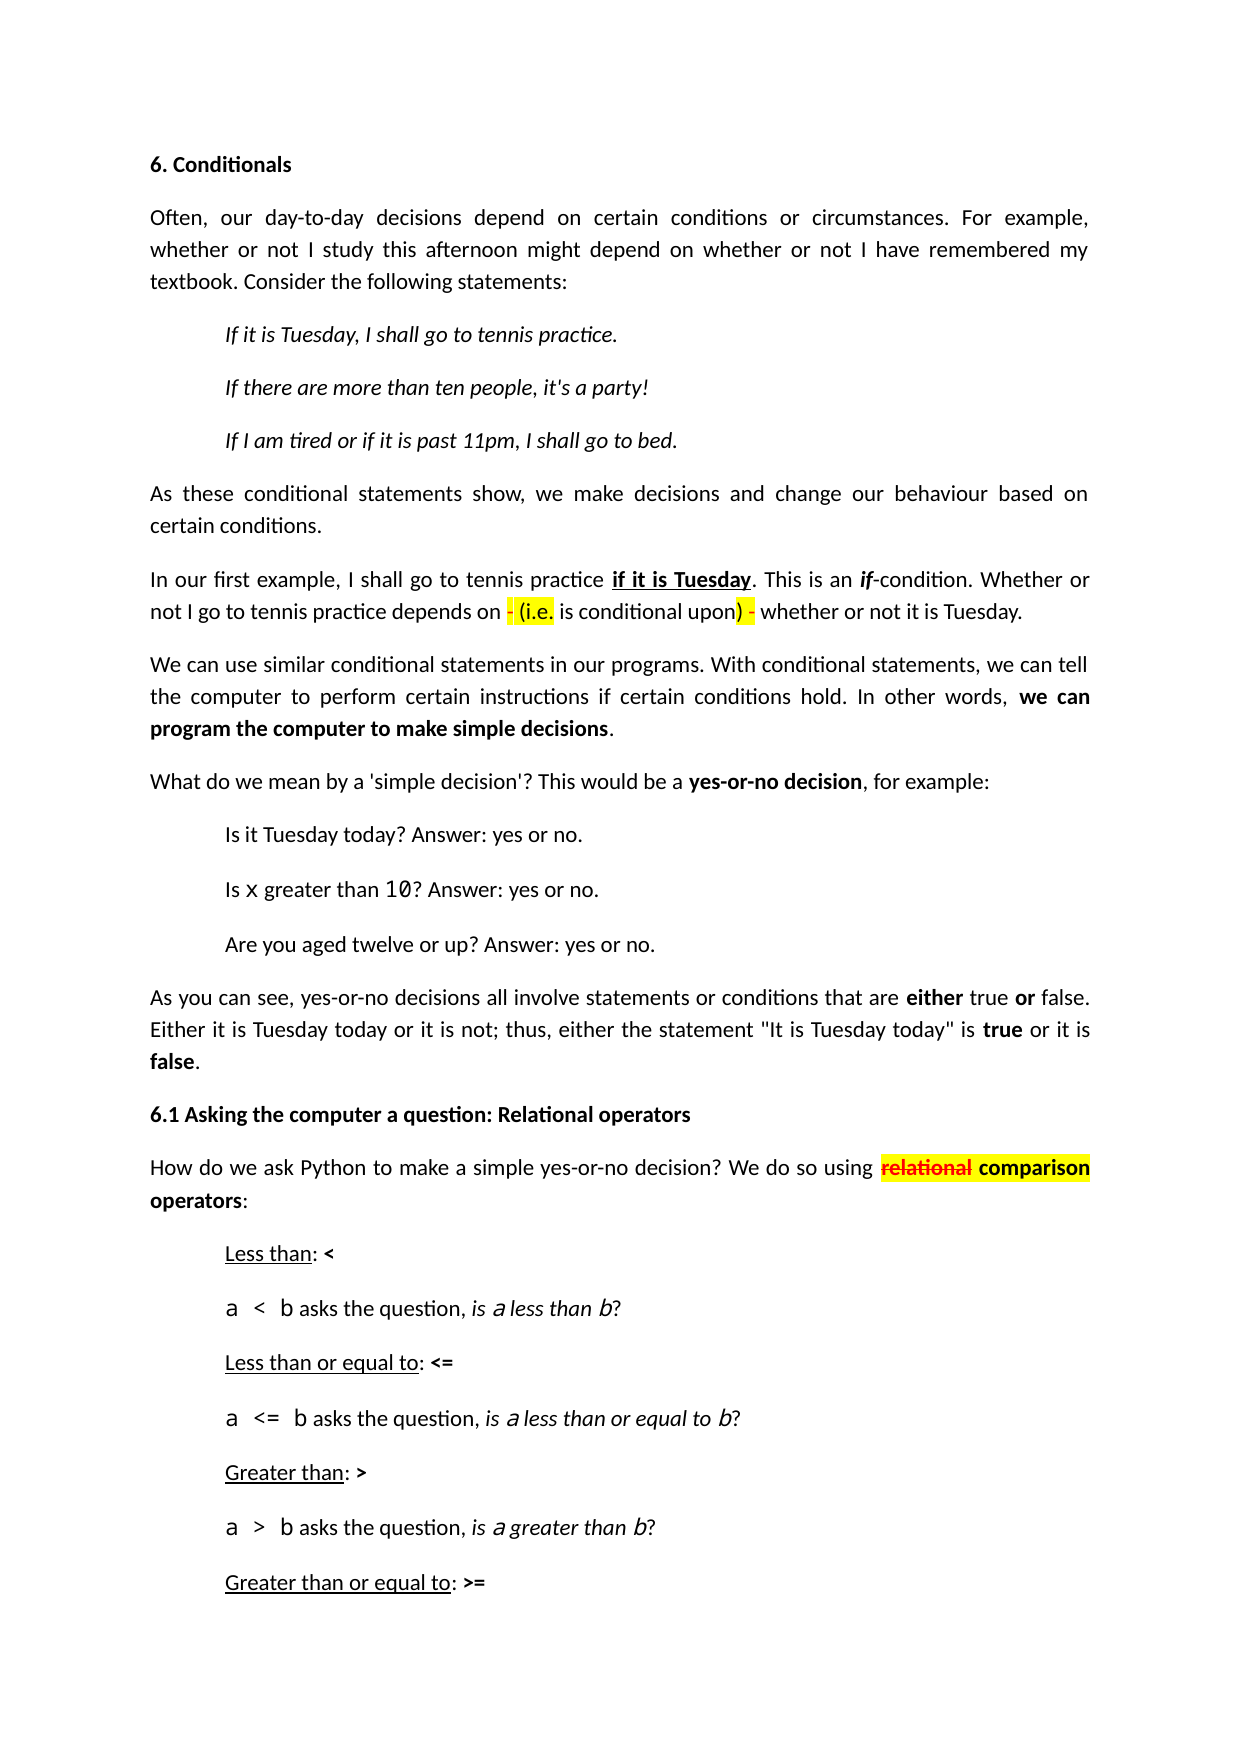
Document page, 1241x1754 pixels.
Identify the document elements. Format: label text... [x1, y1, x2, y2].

text Is it Tuesday today? Answer: yes or no. [150, 820, 1090, 848]
text As these conditional statements show, we make decisions and change our behaviour based on certain conditions. [150, 479, 1090, 540]
text Often, our day-to-day decisions depend on certain conditions or circumstances. For example, whether or not I study this afternoon might depend on whether or not I have remembered my textbook. Consider the following statements: [150, 203, 1090, 295]
text In our first example, I shall go to tennis practice if it is Tuesday. This is an if-condition. Whether or not I go to tennis practice depends on - (i.e. is conditional upon) - whether or not it is Tuesday. [150, 565, 1090, 625]
text 6.1 Asking the computer a question: Relational operators [150, 1101, 1090, 1128]
text Are you aged twelve or up? Answer: yes or no. [150, 930, 1090, 958]
text How do we ask Python to make a simple yes-or-no decision? We do so using relational comparison operators: [150, 1153, 1090, 1214]
text Is x greater than 10? Answer: yes or no. [150, 873, 1090, 904]
text Greater than or equal to: >= [150, 1568, 1090, 1596]
text a <= b asks the question, is a less than or equal to b? [150, 1402, 1090, 1433]
text Less than: < [150, 1239, 1090, 1267]
text 6. Conditionals [150, 150, 1090, 178]
text If it is Tuesday, I shall go to tennis practice. [150, 320, 1090, 348]
text If I am tired or if it is past 11pm, I shall go to bed. [150, 426, 1090, 454]
text a > b asks the question, is a greater than b? [150, 1511, 1090, 1543]
text As you can see, yes-or-no decisions all involve statements or conditions that are either true or false. Either it is Tuesday today or it is not; thus, either the statement "It is Tuesday today" is true or it is false. [150, 983, 1090, 1076]
text Greater than: > [150, 1458, 1090, 1486]
text What do we mean by a 'simple decision'? This would be a yes-or-no decision, for example: [150, 767, 1090, 795]
text If there are more than ten people, it's a party! [150, 373, 1090, 401]
text We can use similar conditional statements in our programs. With conditional statements, we can tell the computer to perform certain instructions if certain conditions hold. In other words, we can program the computer to make simple decisions. [150, 650, 1090, 742]
text Less than or equal to: <= [150, 1348, 1090, 1377]
text a < b asks the question, is a less than b? [150, 1292, 1090, 1323]
